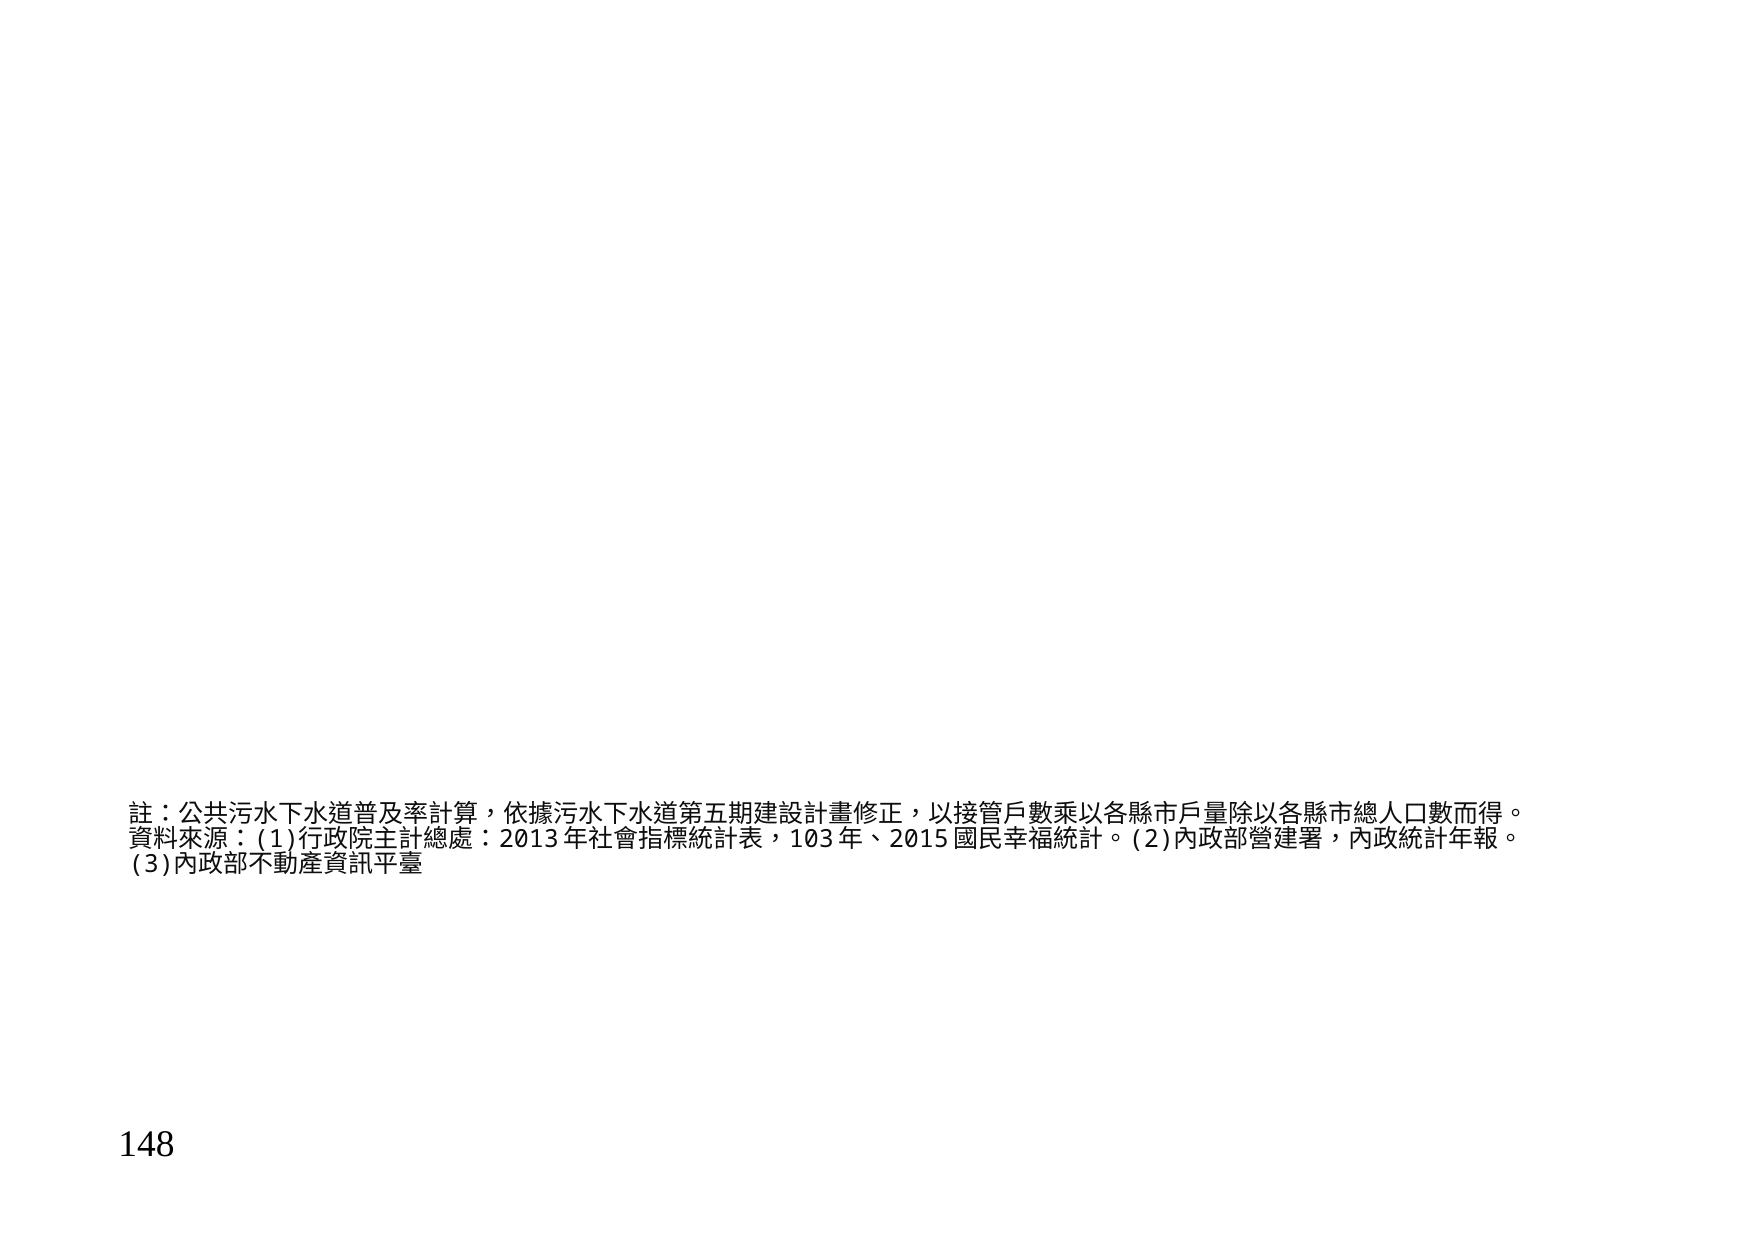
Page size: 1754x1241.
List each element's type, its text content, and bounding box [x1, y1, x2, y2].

text 資料來源：(1)行政院主計總處：2013年社會指標統計表，103年、2015國民幸福統計。(2)內政部營建署，內政統計年報。(3)內政部不動產資訊平臺 [128, 828, 1543, 878]
text 註：公共污水下水道普及率計算，依據污水下水道第五期建設計畫修正，以接管戶數乘以各縣市戶量除以各縣市總人口數而得。 [128, 803, 1543, 828]
